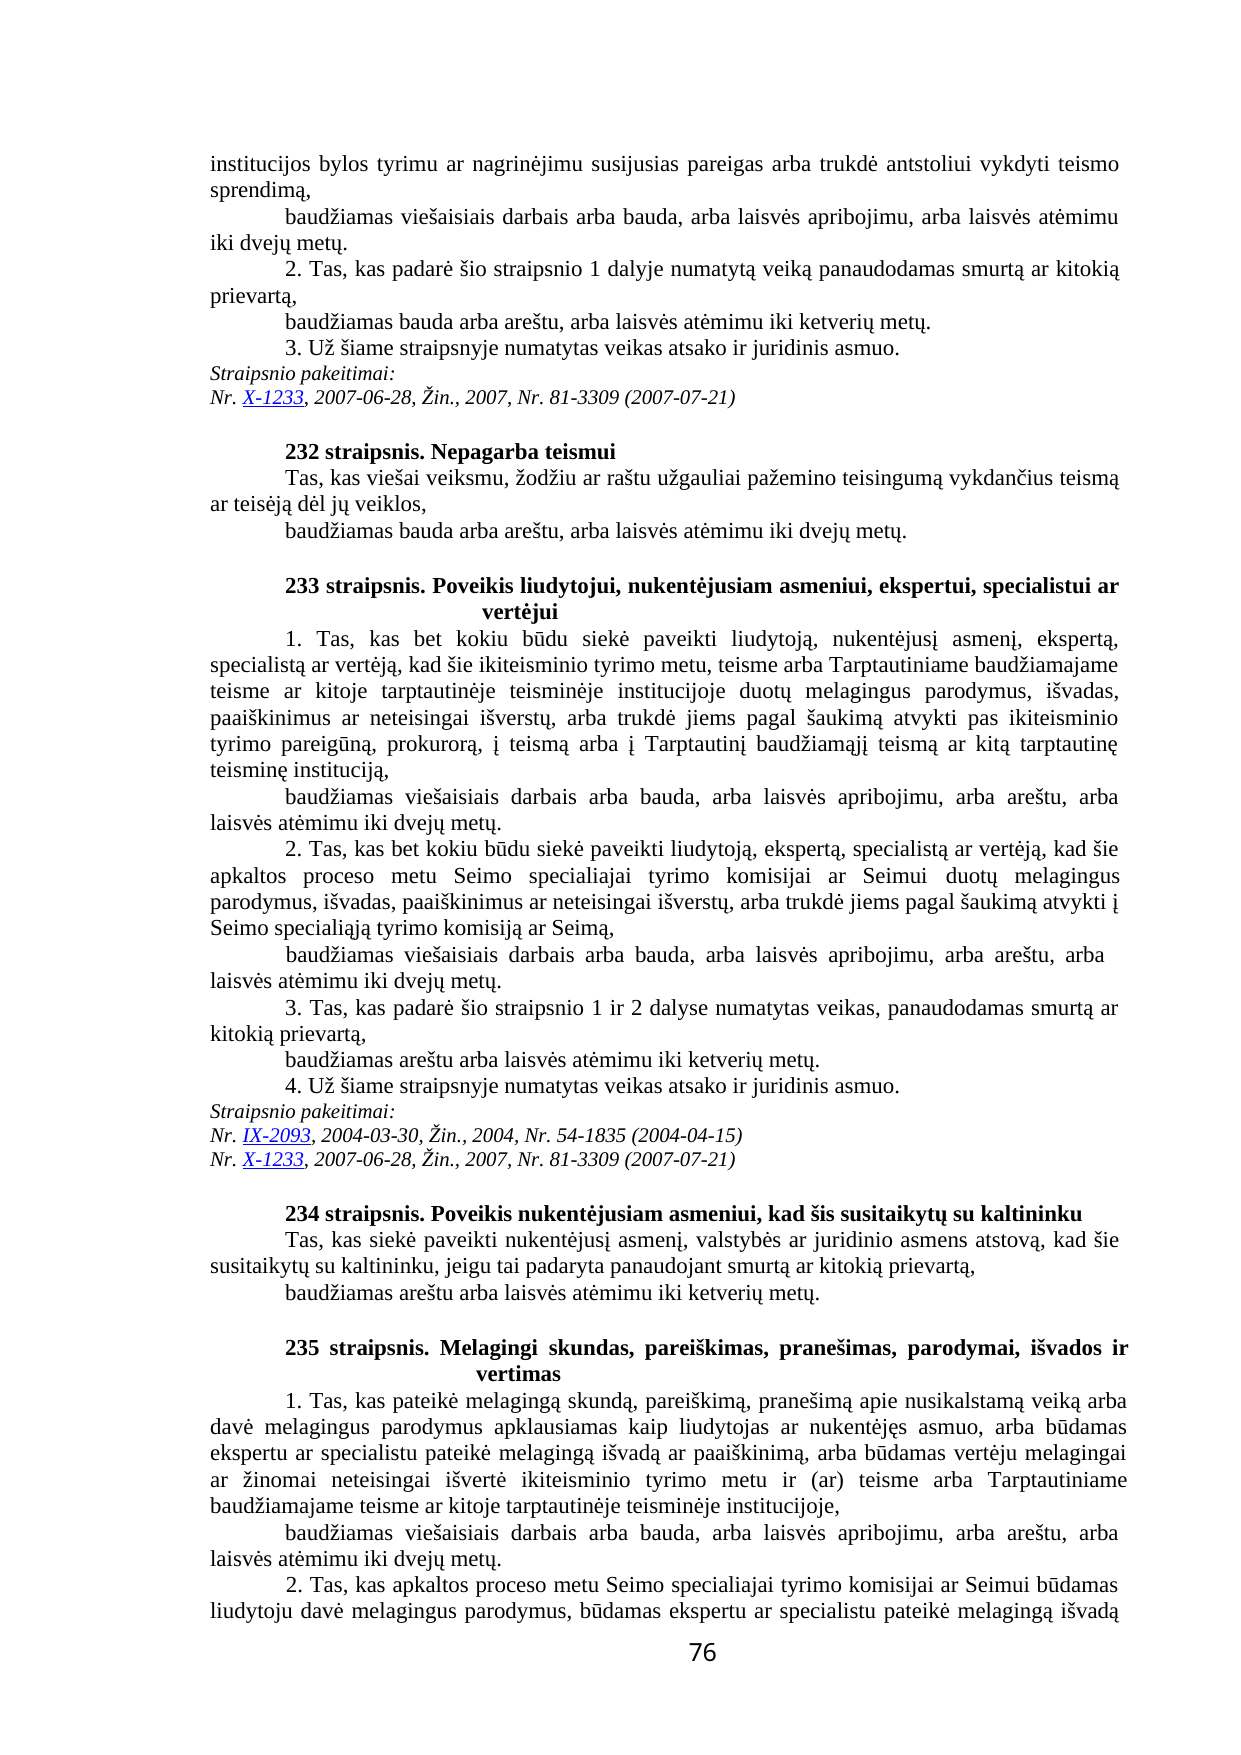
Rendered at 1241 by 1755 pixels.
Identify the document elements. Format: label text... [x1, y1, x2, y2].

text 1. Tas, kas bet kokiu būdu siekė paveikti liudytoją, nukentėjusį asmenį, ekspertą, specialistą ar vertėją, kad šie ikiteisminio tyrimo metu, teisme arba Tarptautiniame baudžiamajame teisme ar kitoje tarptautinėje teisminėje institucijoje duotų melagingus parodymus, išvadas, paaiškinimus ar neteisingai išverstų, arba trukdė jiems pagal šaukimą atvykti pas ikiteisminio tyrimo pareigūną, prokurorą, į teismą arba į Tarptautinį baudžiamąjį teismą ar kitą tarptautinę teisminę instituciją, [210, 624, 1120, 783]
text baudžiamas viešaisiais darbais arba bauda, arba laisvės apribojimu, arba areštu, arba laisvės atėmimu iki dvejų metų. [210, 783, 1120, 835]
text 233 straipsnis. Poveikis liudytojui, nukentėjusiam asmeniui, ekspertui, specialistui ar vertėjui [285, 572, 1120, 624]
text Nr. X-1233, 2007-06-28, Žin., 2007, Nr. 81-3309 (2007-07-21) [210, 385, 1120, 409]
text baudžiamas areštu arba laisvės atėmimu iki ketverių metų. [210, 1279, 1120, 1305]
text Straipsnio pakeitimai: [210, 1099, 1120, 1123]
text 1. Tas, kas pateikė melagingą skundą, pareiškimą, pranešimą apie nusikalstamą veiką arba davė melagingus parodymus apklausiamas kaip liudytojas ar nukentėjęs asmuo, arba būdamas ekspertu ar specialistu pateikė melagingą išvadą ar paaiškinimą, arba būdamas vertėju melagingai ar žinomai neteisingai išvertė ikiteisminio tyrimo metu ir (ar) teisme arba Tarptautiniame baudžiamajame teisme ar kitoje tarptautinėje teisminėje institucijoje, [210, 1387, 1129, 1518]
text baudžiamas viešaisiais darbais arba bauda, arba laisvės apribojimu, arba areštu, arba laisvės atėmimu iki dvejų metų. [210, 941, 1106, 993]
text baudžiamas bauda arba areštu, arba laisvės atėmimu iki dvejų metų. [210, 517, 1120, 543]
text 2. Tas, kas bet kokiu būdu siekė paveikti liudytoją, ekspertą, specialistą ar vertėją, kad šie apkaltos proceso metu Seimo specialiajai tyrimo komisijai ar Seimui duotų melagingus parodymus, išvadas, paaiškinimus ar neteisingai išverstų, arba trukdė jiems pagal šaukimą atvykti į Seimo specialiąją tyrimo komisiją ar Seimą, [210, 835, 1120, 941]
text 235 straipsnis. Melagingi skundas, pareiškimas, pranešimas, parodymai, išvados ir vertimas [285, 1334, 1129, 1387]
text Tas, kas viešai veiksmu, žodžiu ar raštu užgauliai pažemino teisingumą vykdančius teismą ar teisėją dėl jų veiklos, [210, 464, 1120, 517]
text Nr. IX-2093, 2004-03-30, Žin., 2004, Nr. 54-1835 (2004-04-15) [210, 1123, 1120, 1147]
text 234 straipsnis. Poveikis nukentėjusiam asmeniui, kad šis susitaikytų su kaltininku [285, 1200, 1120, 1226]
text 232 straipsnis. Nepagarba teismui [210, 438, 1120, 464]
text 4. Už šiame straipsnyje numatytas veikas atsako ir juridinis asmuo. [210, 1073, 1120, 1099]
text baudžiamas viešaisiais darbais arba bauda, arba laisvės apribojimu, arba areštu, arba laisvės atėmimu iki dvejų metų. [210, 1518, 1120, 1571]
text baudžiamas viešaisiais darbais arba bauda, arba laisvės apribojimu, arba laisvės atėmimu iki dvejų metų. [210, 203, 1120, 255]
text institucijos bylos tyrimu ar nagrinėjimu susijusias pareigas arba trukdė antstoliui vykdyti teismo sprendimą, [210, 150, 1120, 203]
text Tas, kas siekė paveikti nukentėjusį asmenį, valstybės ar juridinio asmens atstovą, kad šie susitaikytų su kaltininku, jeigu tai padaryta panaudojant smurtą ar kitokią prievartą, [210, 1226, 1120, 1279]
text Straipsnio pakeitimai: [210, 361, 1120, 385]
text 2. Tas, kas padarė šio straipsnio 1 dalyje numatytą veiką panaudodamas smurtą ar kitokią prievartą, [210, 255, 1120, 308]
text 3. Tas, kas padarė šio straipsnio 1 ir 2 dalyse numatytas veikas, panaudodamas smurtą ar kitokią prievartą, [210, 993, 1120, 1046]
text baudžiamas areštu arba laisvės atėmimu iki ketverių metų. [210, 1046, 1120, 1073]
text Nr. X-1233, 2007-06-28, Žin., 2007, Nr. 81-3309 (2007-07-21) [210, 1147, 1120, 1171]
text 3. Už šiame straipsnyje numatytas veikas atsako ir juridinis asmuo. [210, 334, 1120, 361]
text 2. Tas, kas apkaltos proceso metu Seimo specialiajai tyrimo komisijai ar Seimui būdamas liudytoju davė melagingus parodymus, būdamas ekspertu ar specialistu pateikė melagingą išvadą [210, 1571, 1120, 1624]
text baudžiamas bauda arba areštu, arba laisvės atėmimu iki ketverių metų. [210, 308, 1120, 334]
